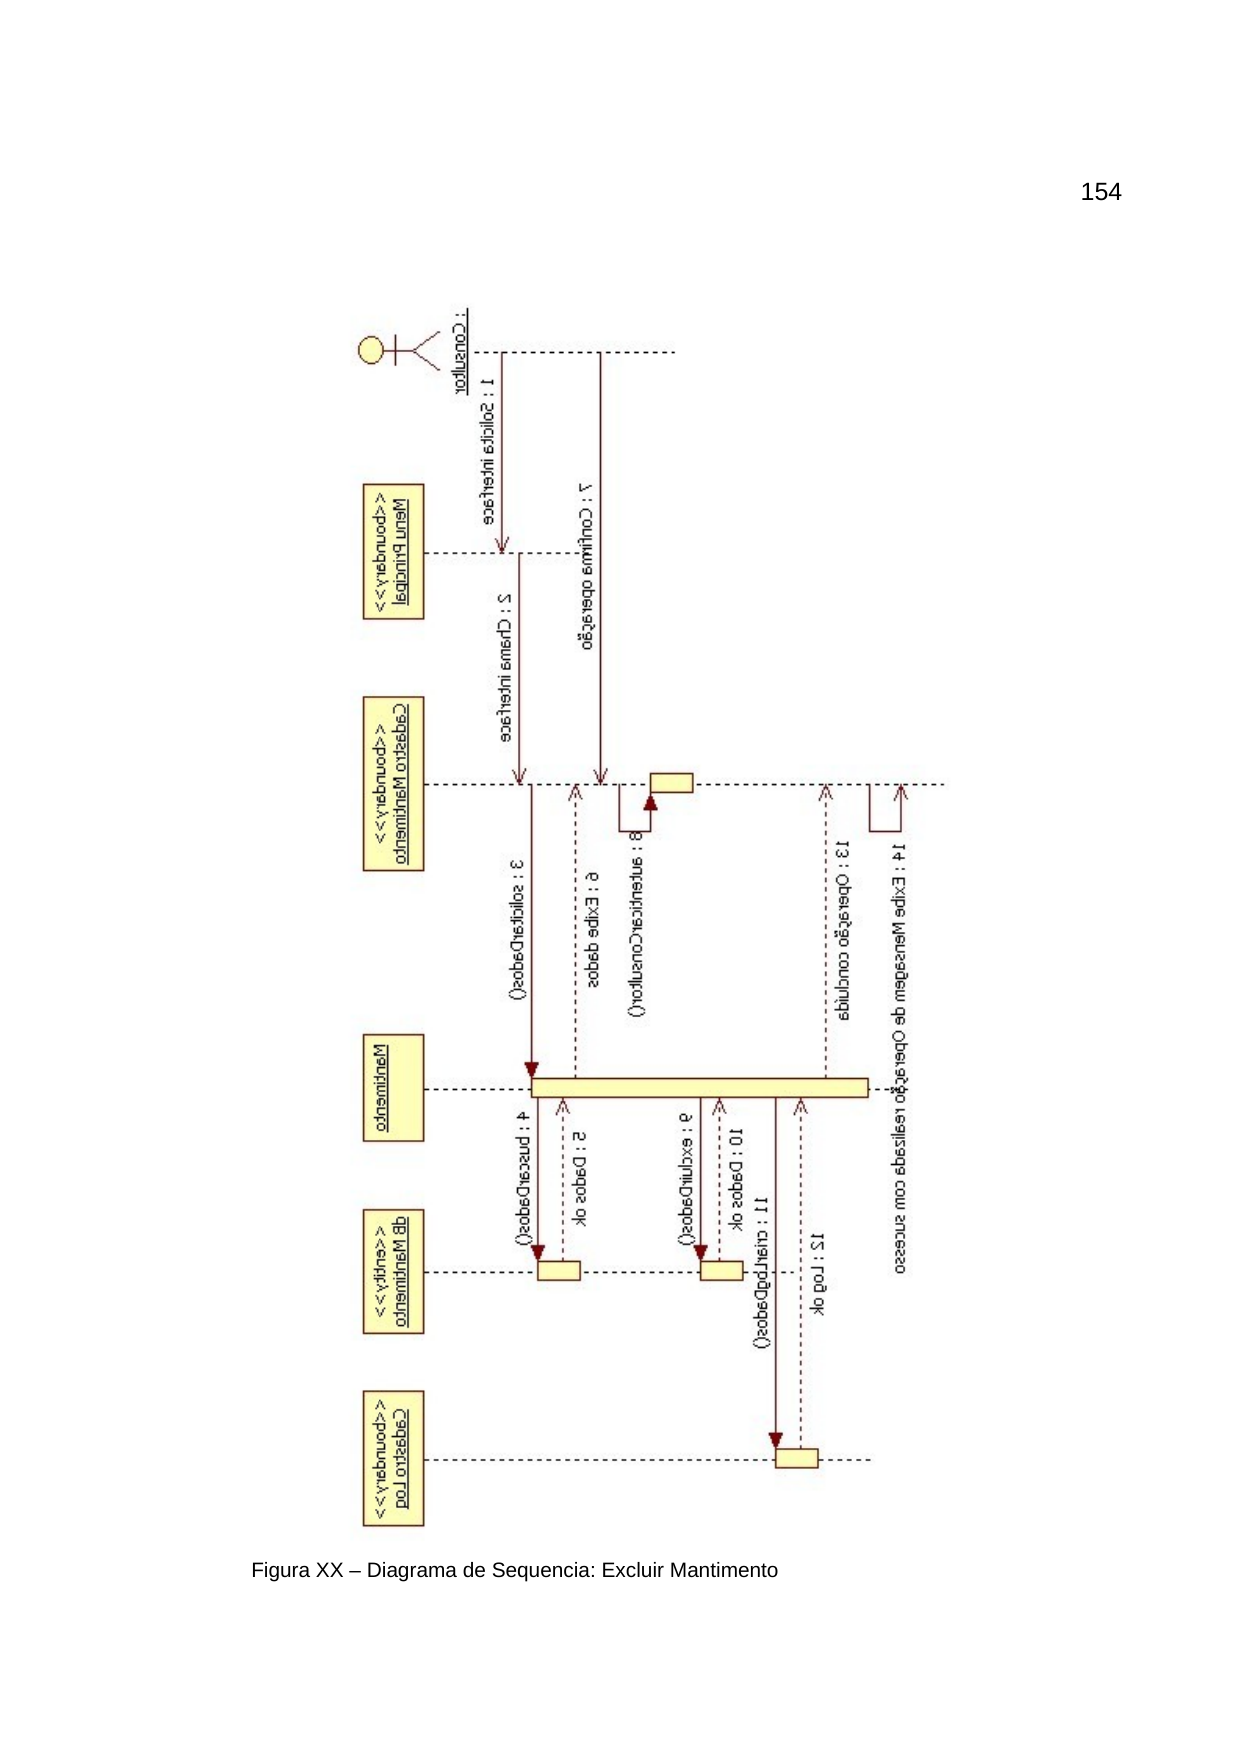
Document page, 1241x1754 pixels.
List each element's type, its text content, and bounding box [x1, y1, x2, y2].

text Figura XX – Diagrama de Sequencia: Excluir Mantimento [177, 1558, 1122, 1582]
picture [324, 265, 975, 1558]
